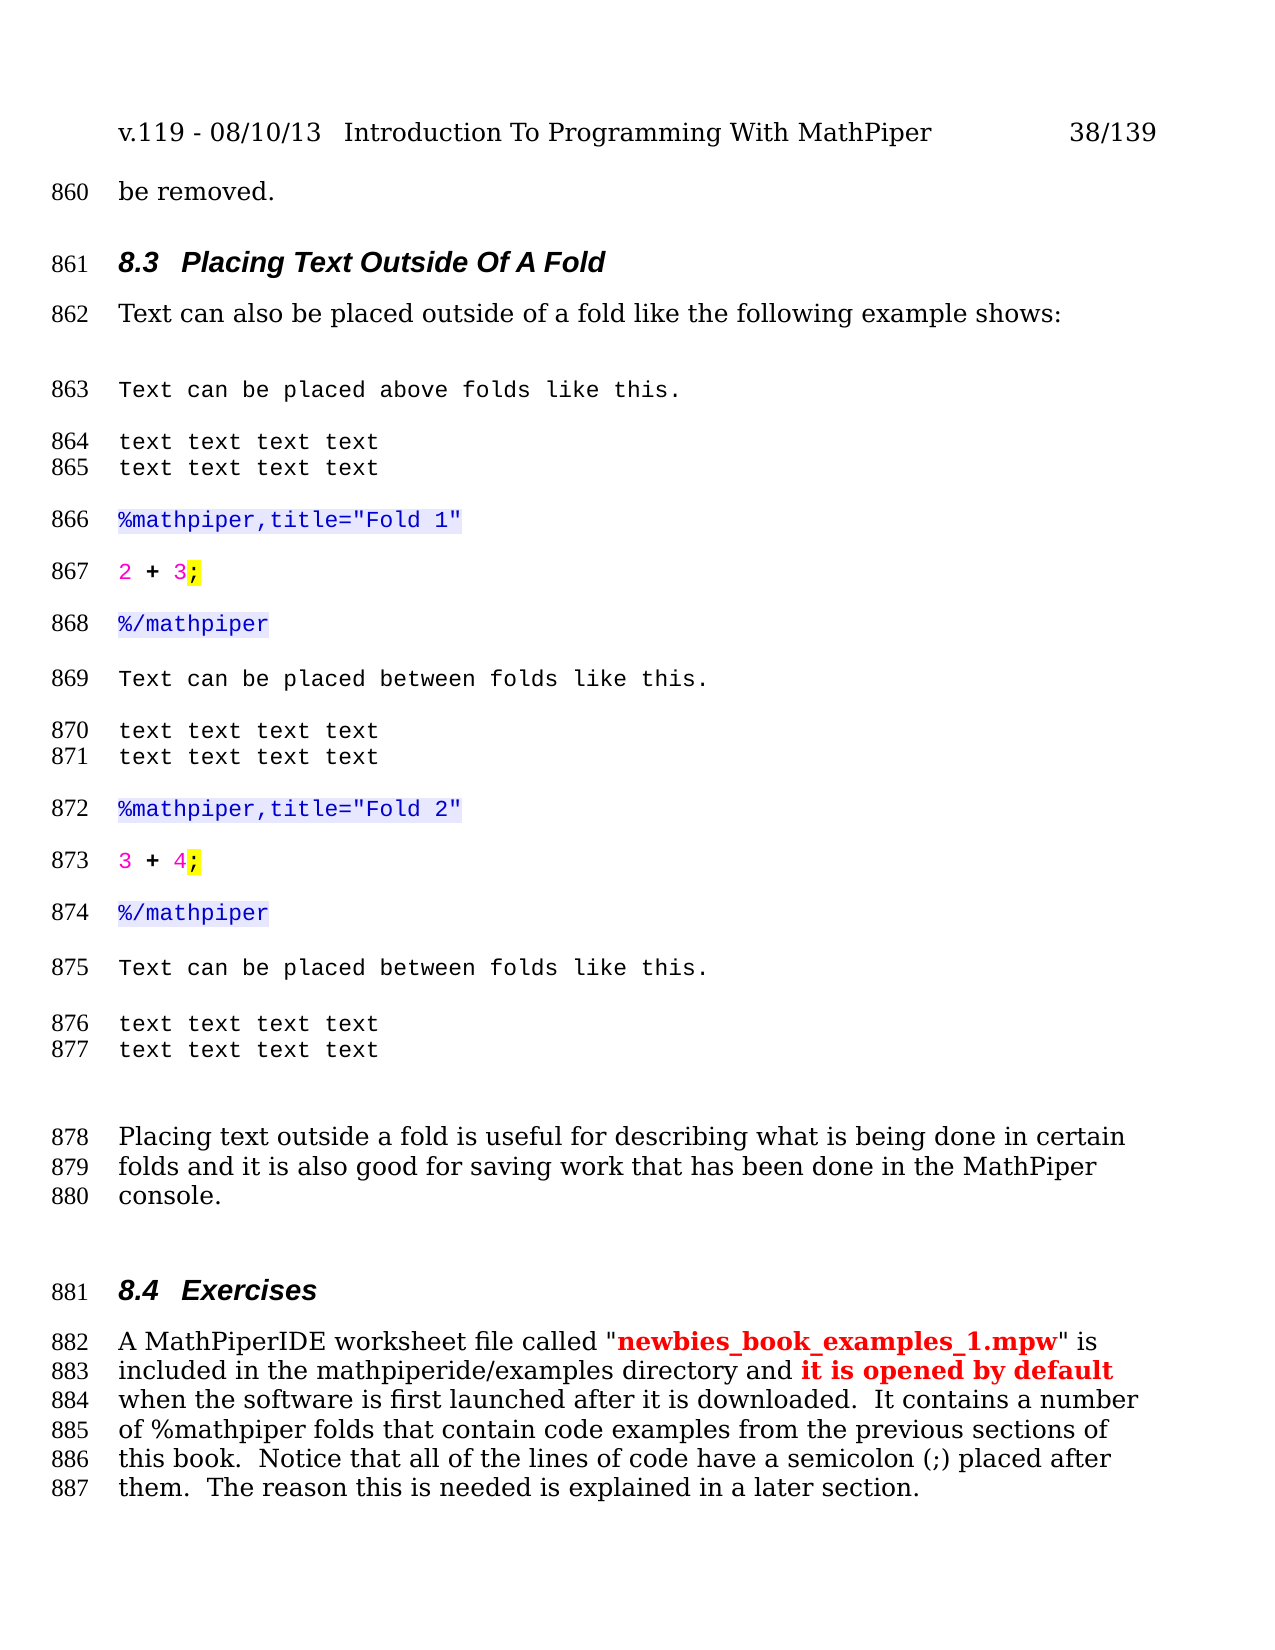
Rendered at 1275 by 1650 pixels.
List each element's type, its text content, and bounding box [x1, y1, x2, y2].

text Text can be placed between folds like this. [118, 957, 1157, 982]
text text text text text [118, 1038, 1157, 1064]
text Text can be placed between folds like this. [118, 668, 1157, 694]
text Text can also be placed outside of a fold like the following example shows: [118, 299, 1157, 329]
text text text text text [118, 746, 1157, 771]
text %/mathpiper [118, 612, 1157, 638]
text A MathPiperIDE worksheet file called "newbies_book_examples_1.mpw" is included in the mathpiperide/examples directory and it is opened by default when the software is first launched after it is downloaded. It contains a number of %mathpiper folds that contain code examples from the previous sections of this book. Notice that all of the lines of code have a semicolon (;) placed after them. The reason this is needed is explained in a later section. [118, 1327, 1157, 1502]
text text text text text [118, 719, 1157, 746]
text text text text text [118, 431, 1157, 457]
subtitle Placing Text Outside Of A Fold [118, 245, 1157, 278]
text text text text text [118, 1012, 1157, 1038]
text 2 + 3; [118, 560, 1157, 586]
text %/mathpiper [118, 901, 1157, 927]
text Text can be placed above folds like this. [118, 379, 1157, 405]
text %mathpiper,title="Fold 1" [118, 508, 1157, 534]
text %mathpiper,title="Fold 2" [118, 797, 1157, 823]
text be removed. [118, 177, 1157, 206]
subtitle Exercises [118, 1272, 1157, 1306]
text 3 + 4; [118, 849, 1157, 875]
text text text text text [118, 457, 1157, 483]
text Placing text outside a fold is useful for describing what is being done in certain folds and it is also good for saving work that has been done in the MathPiper console. [118, 1122, 1157, 1210]
